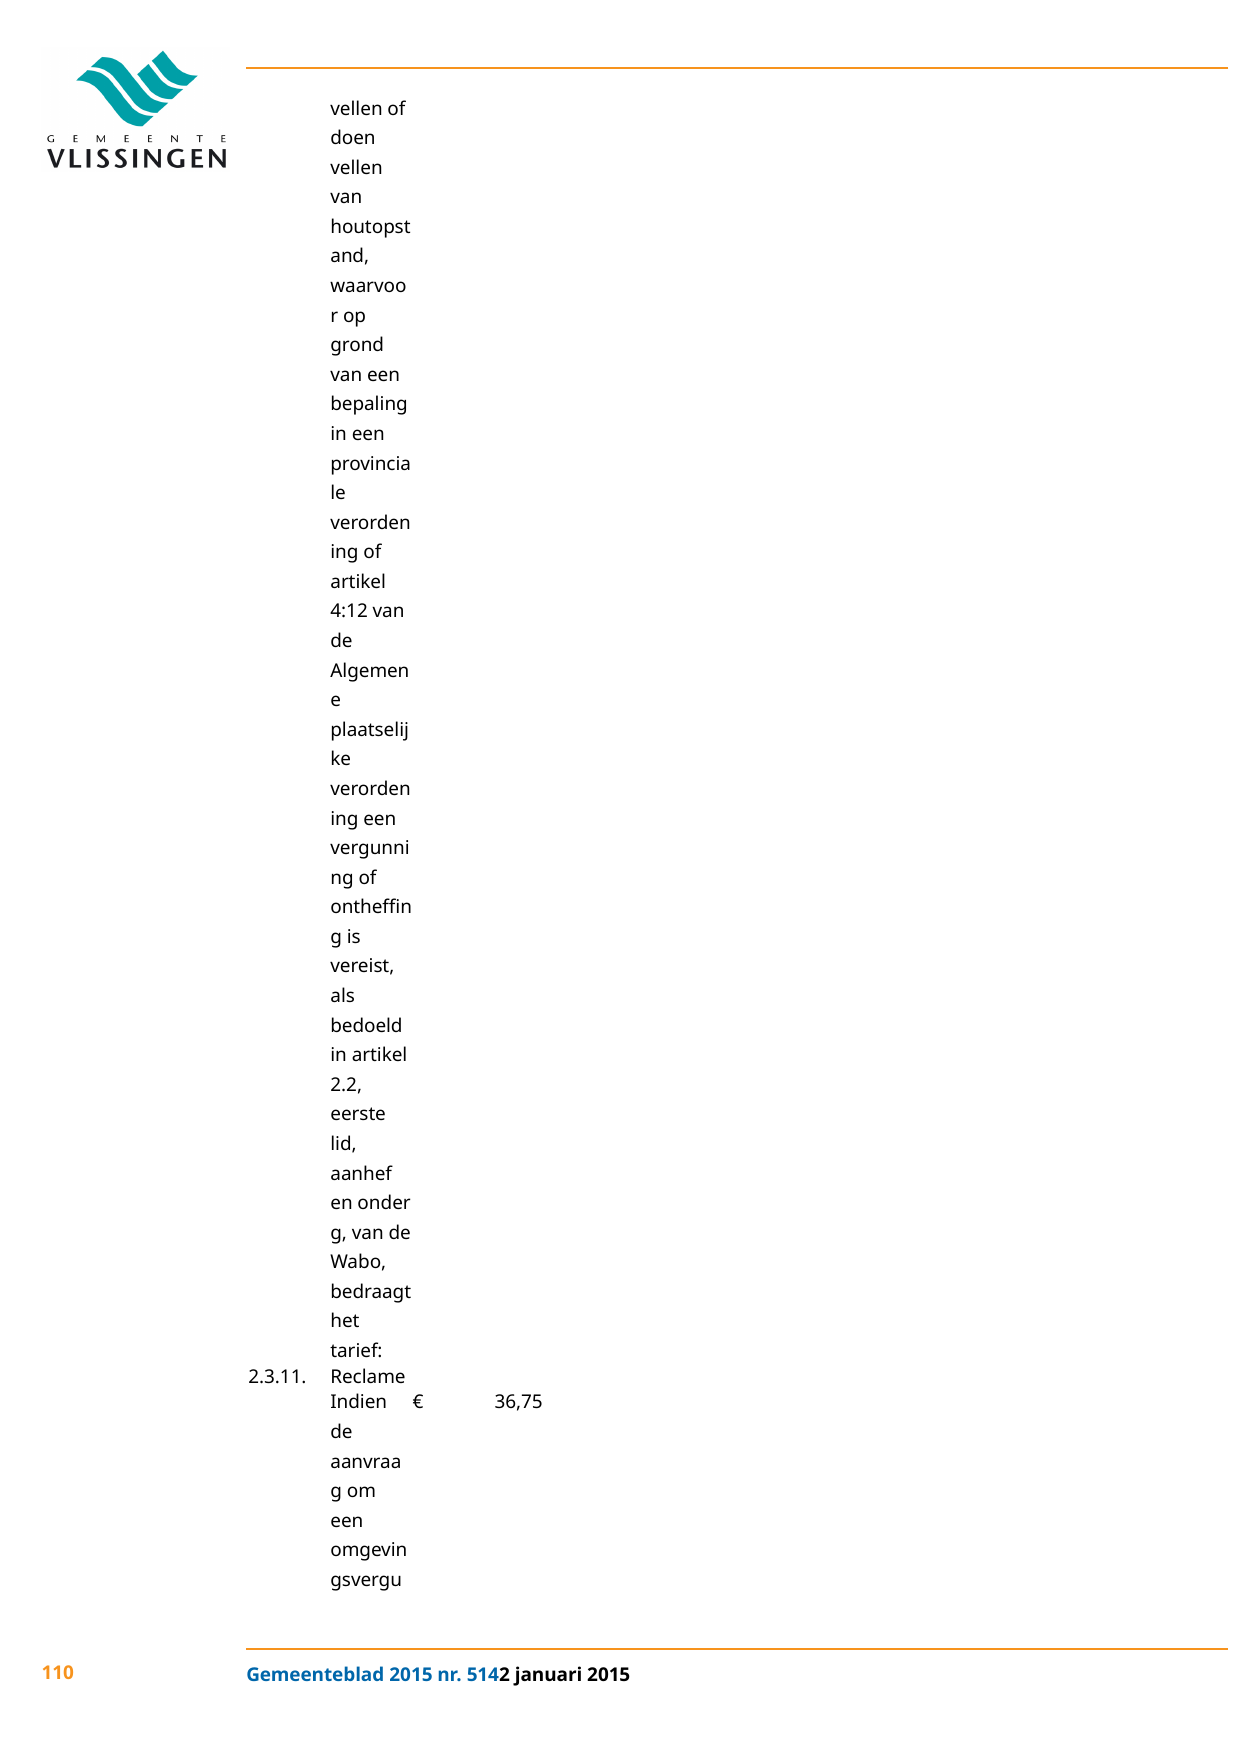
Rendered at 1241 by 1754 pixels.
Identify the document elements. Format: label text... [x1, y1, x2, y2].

table_cell vellen of doen vellen van houtopstand, waarvoor op grond van een bepaling in een provinciale verordening of artikel 4:12 van de Algemene plaatselijke verordening een vergunning of ontheffing is vereist, als bedoeld in artikel 2.2, eerste lid, aanhef en onder g, van de Wabo, bedraagt het tarief: [330, 95, 412, 1363]
table_cell [987, 95, 1069, 1363]
table_cell Indien de aanvraag om een omgevingsvergu [330, 1389, 412, 1592]
table_cell [248, 95, 330, 1363]
table_cell [577, 1389, 659, 1592]
table_cell [905, 95, 987, 1363]
table_cell [412, 95, 494, 1363]
table_cell 2.3.11. [248, 1363, 330, 1389]
table_cell [1069, 1389, 1152, 1592]
table_cell [659, 1389, 741, 1592]
table_cell [577, 1363, 659, 1389]
table_cell [494, 95, 577, 1363]
table_cell [577, 95, 659, 1363]
table_cell [494, 1363, 577, 1389]
table_cell [741, 1363, 823, 1389]
table_cell [987, 1389, 1069, 1592]
table_cell [412, 1363, 494, 1389]
table_cell 36,75 [494, 1389, 577, 1592]
table_cell Reclame [330, 1363, 412, 1389]
table_cell [987, 1363, 1069, 1389]
table_cell [823, 95, 905, 1363]
table_cell [741, 95, 823, 1363]
picture [41, 47, 231, 172]
table_cell [741, 1389, 823, 1592]
table_cell [905, 1363, 987, 1389]
table_cell [659, 1363, 741, 1389]
table_cell [1069, 1363, 1152, 1389]
table_cell [823, 1389, 905, 1592]
table_cell € [412, 1389, 494, 1592]
table_cell [1069, 95, 1152, 1363]
table_cell [248, 1389, 330, 1592]
table_cell [823, 1363, 905, 1389]
table_cell [659, 95, 741, 1363]
table_cell [905, 1389, 987, 1592]
